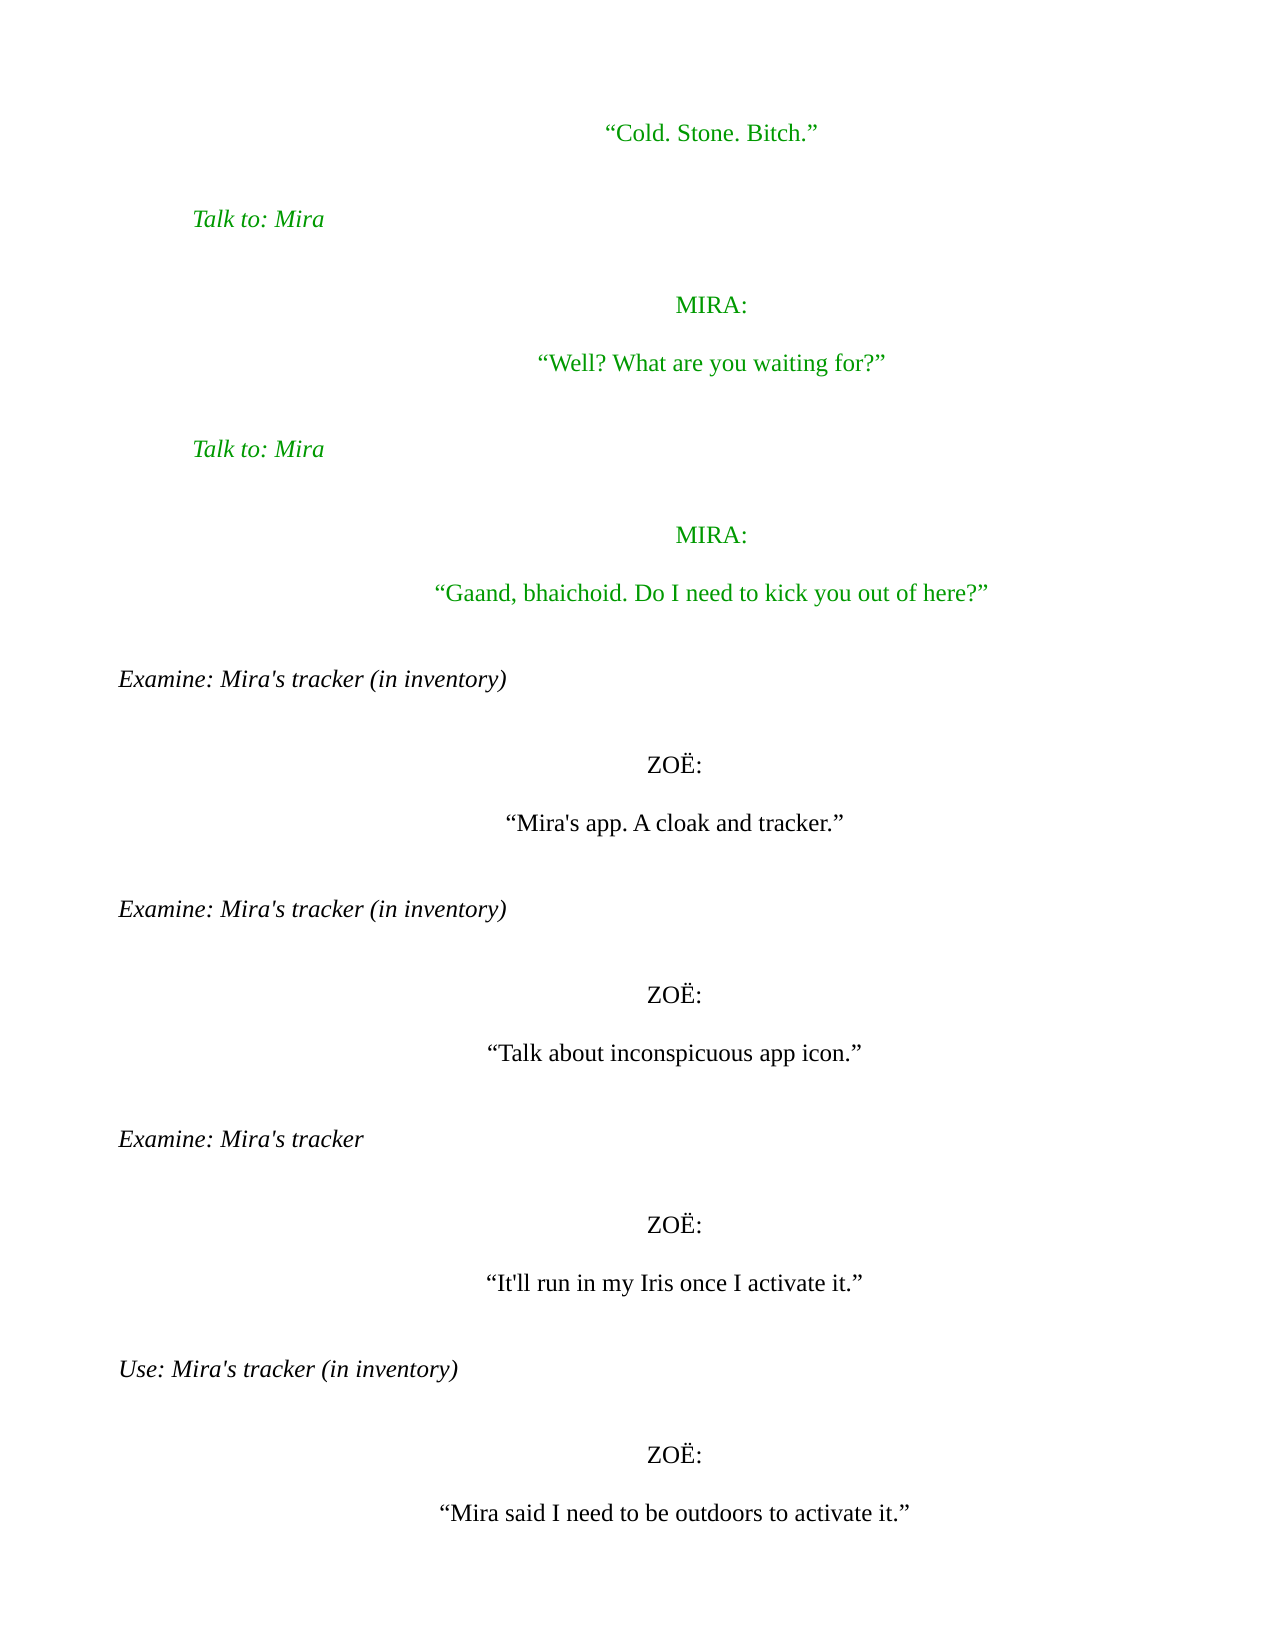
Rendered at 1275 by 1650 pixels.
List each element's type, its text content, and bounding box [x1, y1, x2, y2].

text “Mira said I need to be outdoors to activate it.” [118, 1498, 1157, 1527]
text ZOË: [118, 981, 1157, 1009]
text Examine: Mira's tracker (in inventory) [118, 894, 1157, 923]
text Use: Mira's tracker (in inventory) [118, 1354, 1157, 1383]
text Examine: Mira's tracker (in inventory) [118, 664, 1157, 693]
text “It'll run in my Iris once I activate it.” [118, 1268, 1157, 1297]
text Talk to: Mira [118, 434, 1157, 463]
text “Gaand, bhaichoid. Do I need to kick you out of here?” [118, 578, 1157, 607]
text Examine: Mira's tracker [118, 1124, 1157, 1153]
text “Talk about inconspicuous app icon.” [118, 1038, 1157, 1067]
text “Cold. Stone. Bitch.” [118, 118, 1157, 147]
text MIRA: [118, 521, 1157, 549]
text Talk to: Mira [118, 204, 1157, 233]
text “Well? What are you waiting for?” [118, 348, 1157, 377]
text “Mira's app. A cloak and tracker.” [118, 808, 1157, 837]
text ZOË: [118, 751, 1157, 779]
text ZOË: [118, 1211, 1157, 1239]
text ZOË: [118, 1441, 1157, 1469]
text MIRA: [118, 291, 1157, 319]
